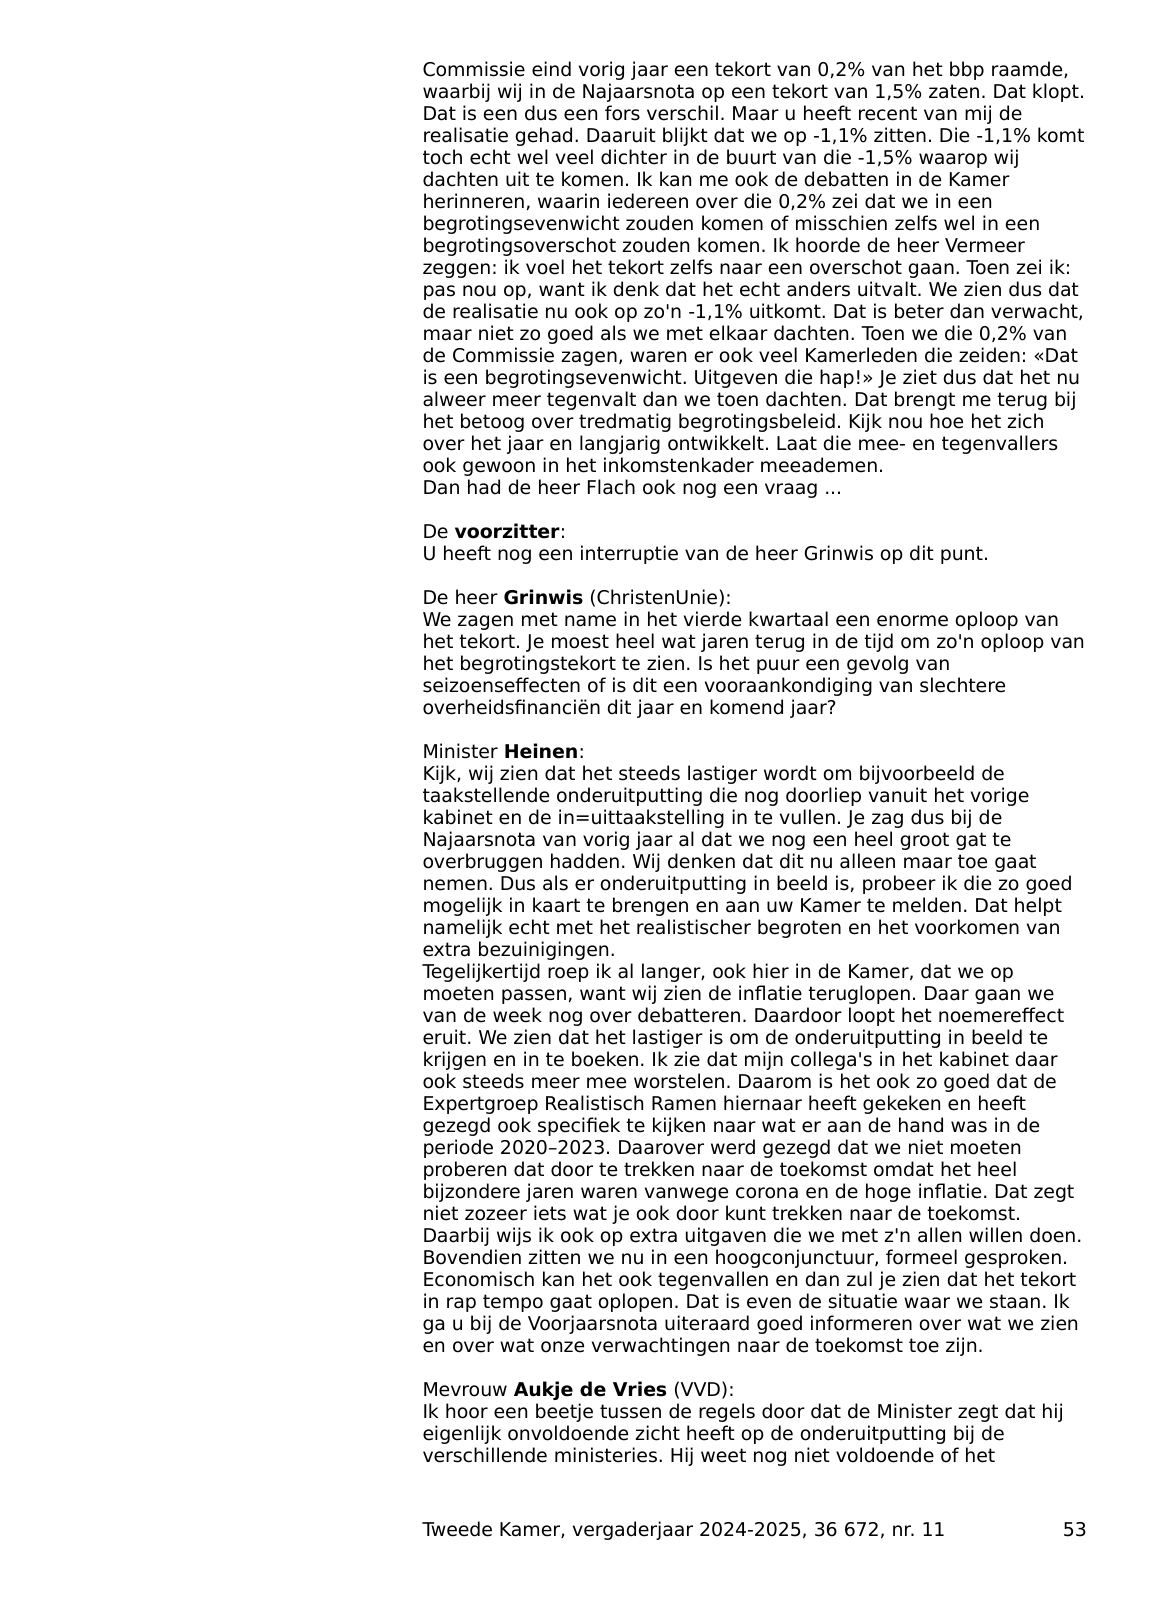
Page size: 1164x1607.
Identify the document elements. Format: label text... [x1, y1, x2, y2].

text We zagen met name in het vierde kwartaal een enorme oploop van het tekort. Je moest heel wat jaren terug in de tijd om zo'n oploop van het begrotingstekort te zien. Is het puur een gevolg van seizoenseffecten of is dit een vooraankondiging van slechtere overheidsfinanciën dit jaar en komend jaar? [422, 609, 1087, 719]
text U heeft nog een interruptie van de heer Grinwis op dit punt. [422, 543, 1087, 565]
text Dan had de heer Flach ook nog een vraag ... [422, 477, 1087, 499]
text Tegelijkertijd roep ik al langer, ook hier in de Kamer, dat we op moeten passen, want wij zien de inflatie teruglopen. Daar gaan we van de week nog over debatteren. Daardoor loopt het noemereffect eruit. We zien dat het lastiger is om de onderuitputting in beeld te krijgen en in te boeken. Ik zie dat mijn collega's in het kabinet daar ook steeds meer mee worstelen. Daarom is het ook zo goed dat de Expertgroep Realistisch Ramen hiernaar heeft gekeken en heeft gezegd ook specifiek te kijken naar wat er aan de hand was in de periode 2020–2023. Daarover werd gezegd dat we niet moeten proberen dat door te trekken naar de toekomst omdat het heel bijzondere jaren waren vanwege corona en de hoge inflatie. Dat zegt niet zozeer iets wat je ook door kunt trekken naar de toekomst. Daarbij wijs ik ook op extra uitgaven die we met z'n allen willen doen. Bovendien zitten we nu in een hoogconjunctuur, formeel gesproken. Economisch kan het ook tegenvallen en dan zul je zien dat het tekort in rap tempo gaat oplopen. Dat is even de situatie waar we staan. Ik ga u bij de Voorjaarsnota uiteraard goed informeren over wat we zien en over wat onze verwachtingen naar de toekomst toe zijn. [422, 961, 1087, 1356]
text Mevrouw Aukje de Vries (VVD): [422, 1379, 1087, 1401]
text Commissie eind vorig jaar een tekort van 0,2% van het bbp raamde, waarbij wij in de Najaarsnota op een tekort van 1,5% zaten. Dat klopt. Dat is een dus een fors verschil. Maar u heeft recent van mij de realisatie gehad. Daaruit blijkt dat we op -1,1% zitten. Die -1,1% komt toch echt wel veel dichter in de buurt van die -1,5% waarop wij dachten uit te komen. Ik kan me ook de debatten in de Kamer herinneren, waarin iedereen over die 0,2% zei dat we in een begrotingsevenwicht zouden komen of misschien zelfs wel in een begrotingsoverschot zouden komen. Ik hoorde de heer Vermeer zeggen: ik voel het tekort zelfs naar een overschot gaan. Toen zei ik: pas nou op, want ik denk dat het echt anders uitvalt. We zien dus dat de realisatie nu ook op zo'n -1,1% uitkomt. Dat is beter dan verwacht, maar niet zo goed als we met elkaar dachten. Toen we die 0,2% van de Commissie zagen, waren er ook veel Kamerleden die zeiden: «Dat is een begrotingsevenwicht. Uitgeven die hap!» Je ziet dus dat het nu alweer meer tegenvalt dan we toen dachten. Dat brengt me terug bij het betoog over tredmatig begrotingsbeleid. Kijk nou hoe het zich over het jaar en langjarig ontwikkelt. Laat die mee- en tegenvallers ook gewoon in het inkomstenkader meeademen. [422, 59, 1087, 477]
text De voorzitter: [422, 521, 1087, 543]
text Minister Heinen: [422, 741, 1087, 763]
text Kijk, wij zien dat het steeds lastiger wordt om bijvoorbeeld de taakstellende onderuitputting die nog doorliep vanuit het vorige kabinet en de in=uittaakstelling in te vullen. Je zag dus bij de Najaarsnota van vorig jaar al dat we nog een heel groot gat te overbruggen hadden. Wij denken dat dit nu alleen maar toe gaat nemen. Dus als er onderuitputting in beeld is, probeer ik die zo goed mogelijk in kaart te brengen en aan uw Kamer te melden. Dat helpt namelijk echt met het realistischer begroten en het voorkomen van extra bezuinigingen. [422, 763, 1087, 961]
text Ik hoor een beetje tussen de regels door dat de Minister zegt dat hij eigenlijk onvoldoende zicht heeft op de onderuitputting bij de verschillende ministeries. Hij weet nog niet voldoende of het [422, 1401, 1087, 1467]
text De heer Grinwis (ChristenUnie): [422, 587, 1087, 609]
